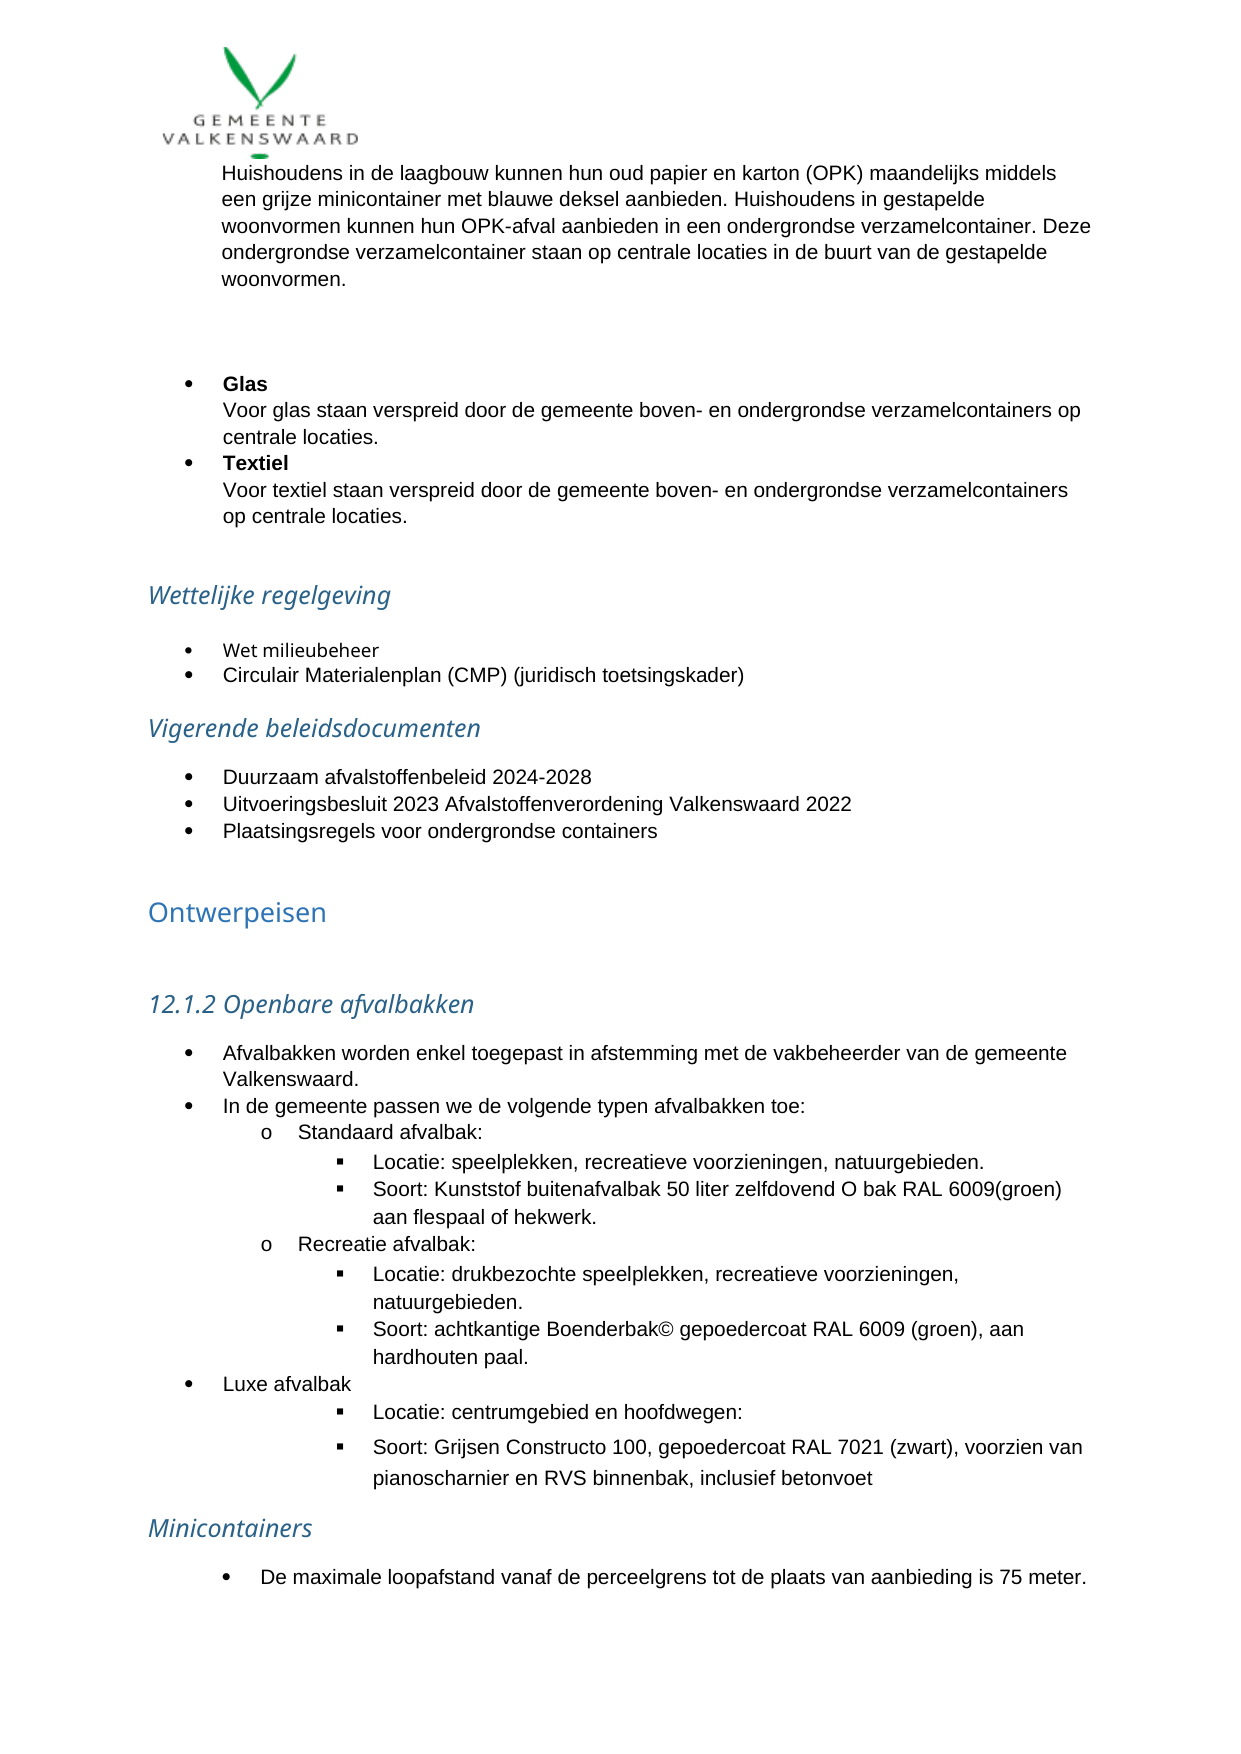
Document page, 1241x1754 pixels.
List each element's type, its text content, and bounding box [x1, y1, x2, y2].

list Recreatie afvalbak: [260, 1232, 1093, 1258]
list Uitvoeringsbesluit 2023 Afvalstoffenverordening Valkenswaard 2022 [185, 792, 1093, 816]
subtitle Vigerende beleidsdocumenten [148, 711, 1093, 745]
list Soort: achtkantige Boenderbak© gepoedercoat RAL 6009 (groen), aan hardhouten paal. [335, 1317, 1093, 1369]
list In de gemeente passen we de volgende typen afvalbakken toe: [185, 1093, 1093, 1117]
list Duurzaam afvalstoffenbeleid 2024-2028 [185, 765, 1093, 789]
list Locatie: drukbezochte speelplekken, recreatieve voorzieningen, natuurgebieden. [335, 1262, 1093, 1313]
subtitle Ontwerpeisen [148, 894, 1093, 931]
list Circulair Materialenplan (CMP) (juridisch toetsingskader) [185, 663, 1093, 687]
subtitle Openbare afvalbakken [148, 987, 1093, 1021]
list Soort: Kunststof buitenafvalbak 50 liter zelfdovend O bak RAL 6009(groen) aan flespaal of hekwerk. [335, 1177, 1093, 1229]
list De maximale loopafstand vanaf de perceelgrens tot de plaats van aanbieding is 75 meter. [223, 1565, 1093, 1589]
list Standaard afvalbak: [260, 1120, 1093, 1146]
list Locatie: centrumgebied en hoofdwegen: [335, 1400, 1093, 1424]
list Luxe afvalbak [185, 1372, 1093, 1396]
subtitle Minicontainers [148, 1511, 1093, 1545]
text Huishoudens in de laagbouw kunnen hun oud papier en karton (OPK) maandelijks middels een grijze minicontainer met blauwe deksel aanbieden. Huishoudens in gestapelde woonvormen kunnen hun OPK-afval aanbieden in een ondergrondse verzamelcontainer. Deze ondergrondse verzamelcontainer staan op centrale locaties in de buurt van de gestapelde woonvormen. [221, 148, 1093, 290]
text Voor textiel staan verspreid door de gemeente boven- en ondergrondse verzamelcontainers op centrale locaties. [223, 477, 1093, 528]
list Plaatsingsregels voor ondergrondse containers [185, 819, 1093, 843]
list Soort: Grijsen Constructo 100, gepoedercoat RAL 7021 (zwart), voorzien van pianoscharnier en RVS binnenbak, inclusief betonvoet [335, 1427, 1093, 1490]
text Voor glas staan verspreid door de gemeente boven- en ondergrondse verzamelcontainers op centrale locaties. [223, 398, 1093, 448]
list Wet milieubeheer [185, 631, 1093, 663]
list Afvalbakken worden enkel toegepast in afstemming met de vakbeheerder van de gemeente Valkenswaard. [185, 1041, 1093, 1091]
list Glas [185, 372, 1093, 396]
list Locatie: speelplekken, recreatieve voorzieningen, natuurgebieden. [335, 1149, 1093, 1174]
list Textiel [185, 451, 1093, 475]
subtitle Wettelijke regelgeving [148, 577, 1093, 611]
